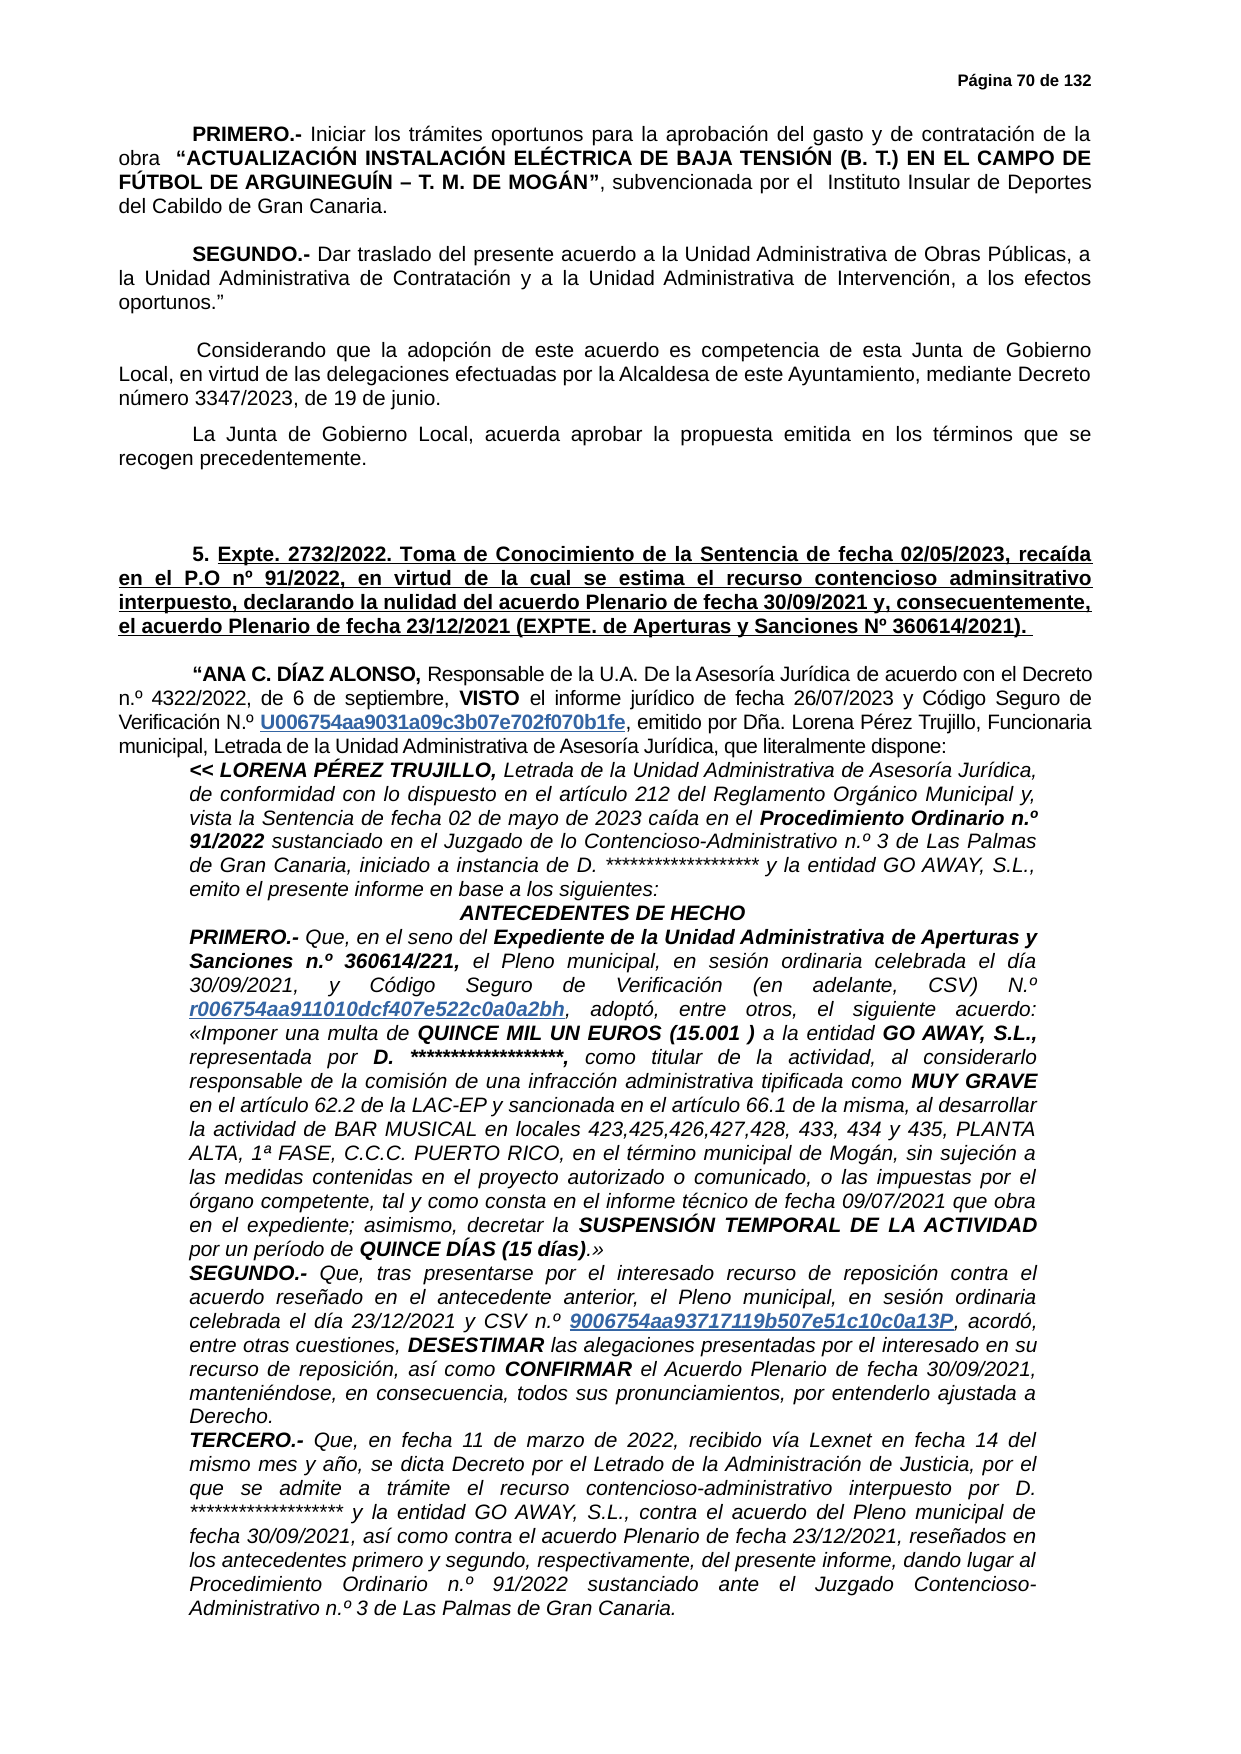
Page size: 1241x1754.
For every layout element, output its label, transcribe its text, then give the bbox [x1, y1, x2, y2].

text Considerando que la adopción de este acuerdo es competencia de esta Junta de Gobierno Local, en virtud de las delegaciones efectuadas por la Alcaldesa de este Ayuntamiento, mediante Decreto número 3347/2023, de 19 de junio. [118, 338, 1092, 409]
text ANTECEDENTES DE HECHO [118, 901, 1092, 925]
text PRIMERO.- Que, en el seno del Expediente de la Unidad Administrativa de Aperturas y Sanciones n.º 360614/221, el Pleno municipal, en sesión ordinaria celebrada el día 30/09/2021, y Código Seguro de Verificación (en adelante, CSV) N.º r006754aa911010dcf407e522c0a0a2bh, adoptó, entre otros, el siguiente acuerdo: «Imponer una multa de QUINCE MIL UN EUROS (15.001 ) a la entidad GO AWAY, S.L., representada por D. *******************, como titular de la actividad, al considerarlo responsable de la comisión de una infracción administrativa tipificada como MUY GRAVE en el artículo 62.2 de la LAC-EP y sancionada en el artículo 66.1 de la misma, al desarrollar la actividad de BAR MUSICAL en locales 423,425,426,427,428, 433, 434 y 435, PLANTA ALTA, 1ª FASE, C.C.C. PUERTO RICO, en el término municipal de Mogán, sin sujeción a las medidas contenidas en el proyecto autorizado o comunicado, o las impuestas por el órgano competente, tal y como consta en el informe técnico de fecha 09/07/2021 que obra en el expediente; asimismo, decretar la SUSPENSIÓN TEMPORAL DE LA ACTIVIDAD por un período de QUINCE DÍAS (15 días).» [189, 925, 1039, 1261]
text “ANA C. DÍAZ ALONSO, Responsable de la U.A. De la Asesoría Jurídica de acuerdo con el Decreto n.º 4322/2022, de 6 de septiembre, VISTO el informe jurídico de fecha 26/07/2023 y Código Seguro de Verificación N.º U006754aa9031a09c3b07e702f070b1fe, emitido por Dña. Lorena Pérez Trujillo, Funcionaria municipal, Letrada de la Unidad Administrativa de Asesoría Jurídica, que literalmente dispone: [118, 662, 1092, 757]
text << LORENA PÉREZ TRUJILLO, Letrada de la Unidad Administrativa de Asesoría Jurídica, de conformidad con lo dispuesto en el artículo 212 del Reglamento Orgánico Municipal y, vista la Sentencia de fecha 02 de mayo de 2023 caída en el Procedimiento Ordinario n.º 91/2022 sustanciado en el Juzgado de lo Contencioso-Administrativo n.º 3 de Las Palmas de Gran Canaria, iniciado a instancia de D. ******************* y la entidad GO AWAY, S.L., emito el presente informe en base a los siguientes: [189, 757, 1039, 901]
text PRIMERO.- Iniciar los trámites oportunos para la aprobación del gasto y de contratación de la obra “ACTUALIZACIÓN INSTALACIÓN ELÉCTRICA DE BAJA TENSIÓN (B. T.) EN EL CAMPO DE FÚTBOL DE ARGUINEGUÍN – T. M. DE MOGÁN”, subvencionada por el Instituto Insular de Deportes del Cabildo de Gran Canaria. [118, 122, 1092, 218]
text interpuesto, declarando la nulidad del acuerdo Plenario de fecha 30/09/2021 y, consecuentemente, [118, 588, 1092, 611]
text TERCERO.- Que, en fecha 11 de marzo de 2022, recibido vía Lexnet en fecha 14 del mismo mes y año, se dicta Decreto por el Letrado de la Administración de Justicia, por el que se admite a trámite el recurso contencioso-administrativo interpuesto por D. ******************* y la entidad GO AWAY, S.L., contra el acuerdo del Pleno municipal de fecha 30/09/2021, así como contra el acuerdo Plenario de fecha 23/12/2021, reseñados en los antecedentes primero y segundo, respectivamente, del presente informe, dando lugar al Procedimiento Ordinario n.º 91/2022 sustanciado ante el Juzgado Contencioso-Administrativo n.º 3 de Las Palmas de Gran Canaria. [189, 1428, 1039, 1620]
text el acuerdo Plenario de fecha 23/12/2021 (EXPTE. de Aperturas y Sanciones Nº 360614/2021). [118, 612, 1092, 638]
text 5. Expte. 2732/2022. Toma de Conocimiento de la Sentencia de fecha 02/05/2023, recaída en el P.O nº 91/2022, en virtud de la cual se estima el recurso contencioso adminsitrativo [118, 542, 1092, 587]
text SEGUNDO.- Dar traslado del presente acuerdo a la Unidad Administrativa de Obras Públicas, a la Unidad Administrativa de Contratación y a la Unidad Administrativa de Intervención, a los efectos oportunos.” [118, 242, 1092, 314]
text SEGUNDO.- Que, tras presentarse por el interesado recurso de reposición contra el acuerdo reseñado en el antecedente anterior, el Pleno municipal, en sesión ordinaria celebrada el día 23/12/2021 y CSV n.º 9006754aa93717119b507e51c10c0a13P, acordó, entre otras cuestiones, DESESTIMAR las alegaciones presentadas por el interesado en su recurso de reposición, así como CONFIRMAR el Acuerdo Plenario de fecha 30/09/2021, manteniéndose, en consecuencia, todos sus pronunciamientos, por entenderlo ajustada a Derecho. [189, 1261, 1039, 1428]
text La Junta de Gobierno Local, acuerda aprobar la propuesta emitida en los términos que se recogen precedentemente. [118, 422, 1092, 470]
